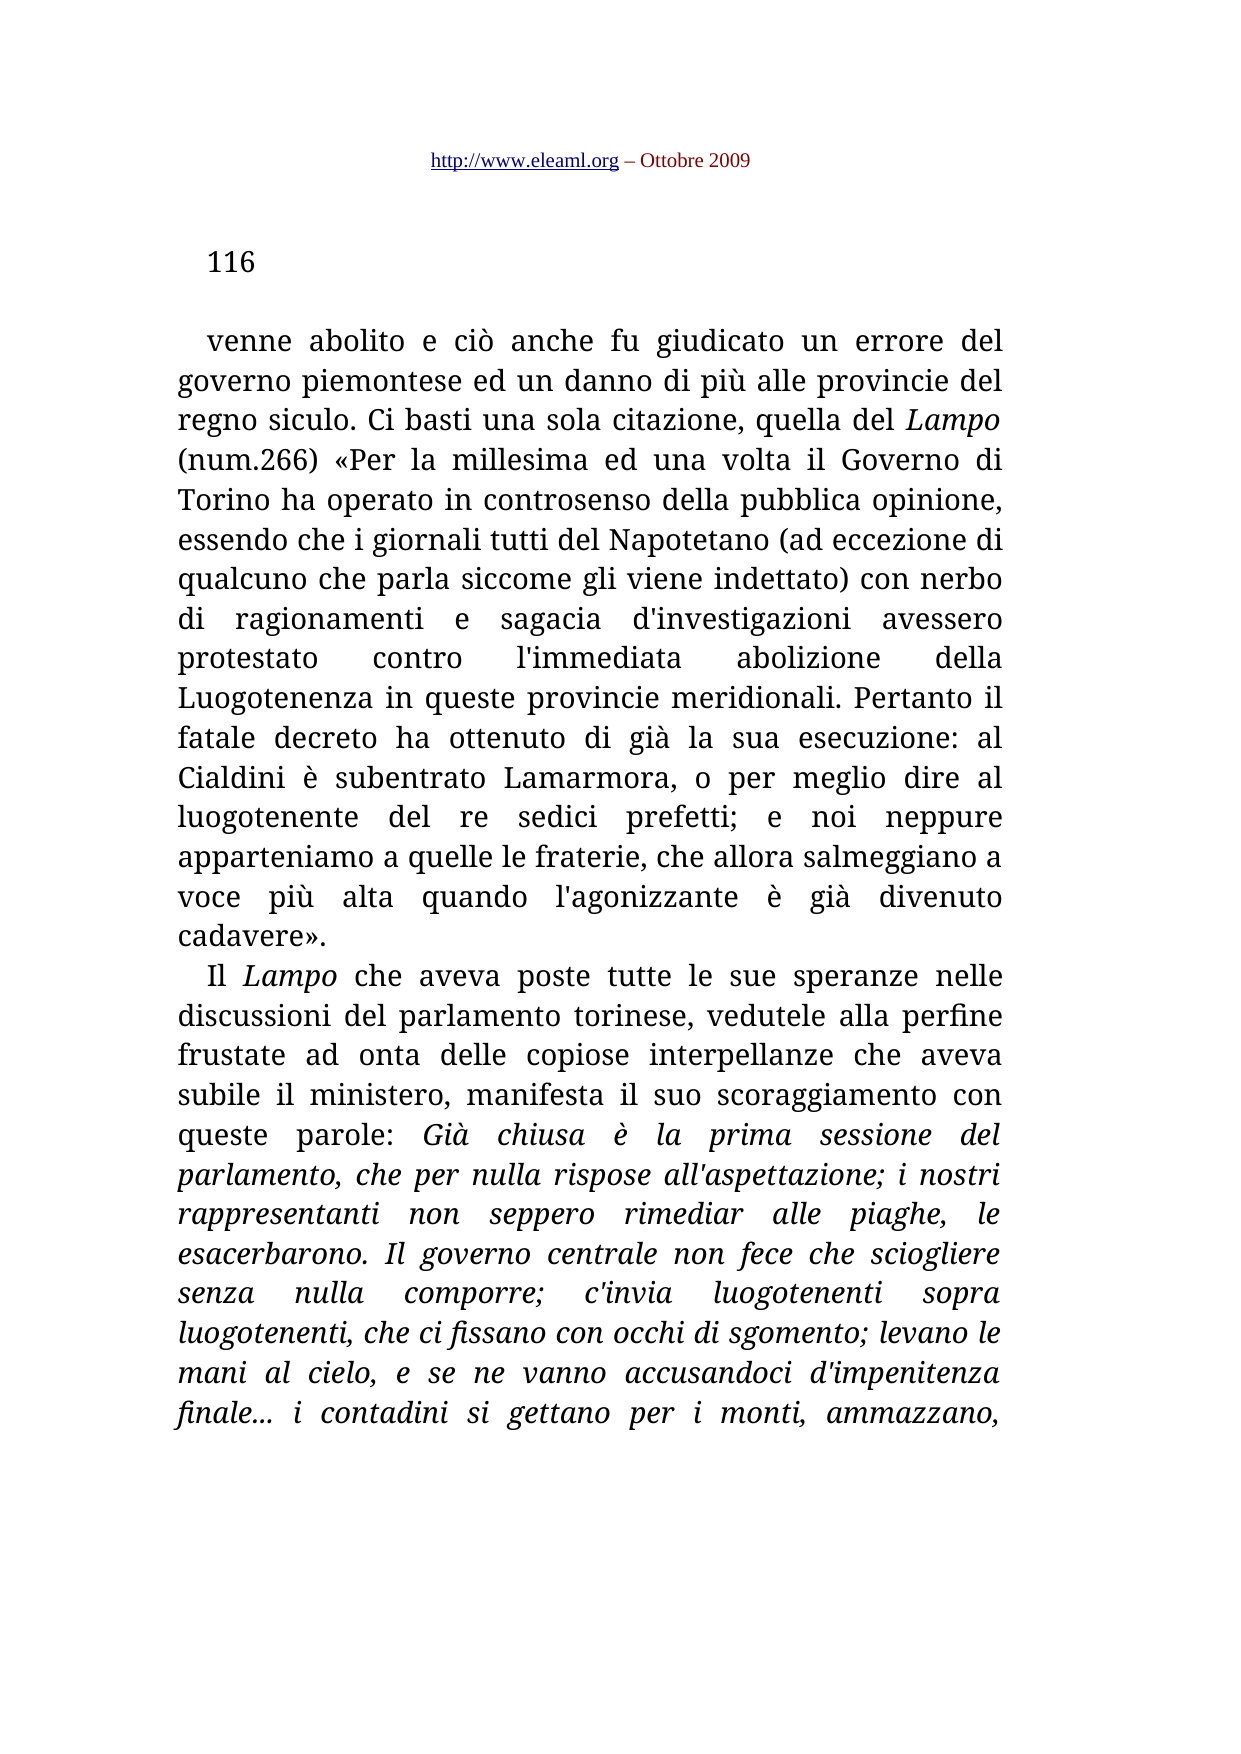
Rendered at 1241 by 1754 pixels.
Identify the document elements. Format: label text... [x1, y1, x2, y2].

text venne abolito e ciò anche fu giudicato un errore del governo piemontese ed un danno di più alle provincie del regno siculo. Ci basti una sola citazione, quella del Lampo (num.266) «Per la millesima ed una volta il Governo di Torino ha operato in controsenso della pubblica opinione, essendo che i giornali tutti del Napotetano (ad eccezione di qualcuno che parla siccome gli viene indettato) con nerbo di ragionamenti e sagacia d'investigazioni avessero protestato contro l'immediata abolizione della Luogotenenza in queste provincie meridionali. Pertanto il fatale decreto ha ottenuto di già la sua esecuzione: al Cialdini è subentrato Lamarmora, o per meglio dire al luogotenente del re sedici prefetti; e noi neppure apparteniamo a quelle le fraterie, che allora salmeggiano a voce più alta quando l'agonizzante è già divenuto cadavere». [177, 320, 1004, 955]
text 116 [177, 241, 1004, 281]
text Il Lampo che aveva poste tutte le sue speranze nelle discussioni del parlamento torinese, vedutele alla perfine frustate ad onta delle copiose interpellanze che aveva subile il ministero, manifesta il suo scoraggiamento con queste parole: Già chiusa è la prima sessione del parlamento, che per nulla rispose all'aspettazione; i nostri rappresentanti non seppero rimediar alle piaghe, le esacerbarono. Il governo centrale non fece che sciogliere senza nulla comporre; c'invia luogotenenti sopra luogotenenti, che ci fissano con occhi di sgomento; levano le mani al cielo, e se ne vanno accusandoci d'impenitenza finale... i contadini si gettano per i monti, ammazzano, [177, 955, 1004, 1432]
